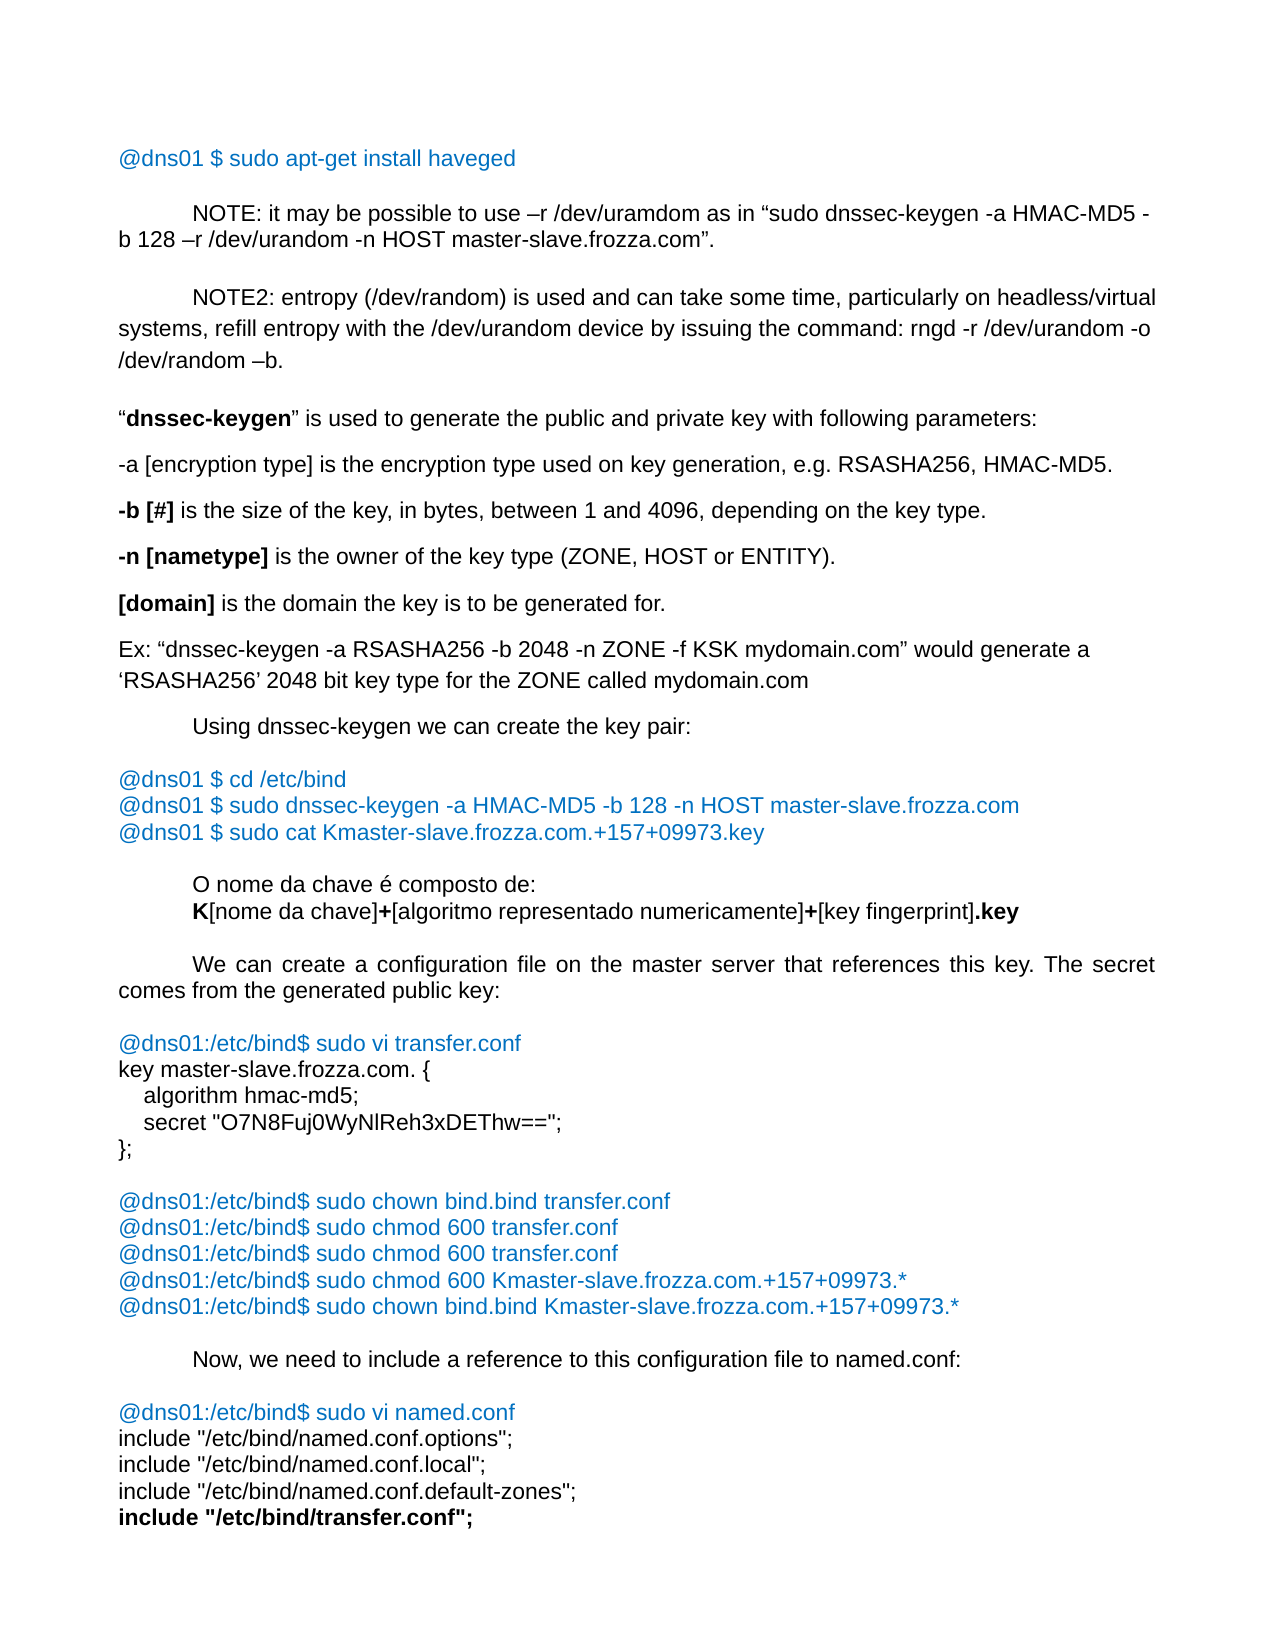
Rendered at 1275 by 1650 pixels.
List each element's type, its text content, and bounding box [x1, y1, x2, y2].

text [domain] is the domain the key is to be generated for. [118, 589, 1157, 616]
text @dns01:/etc/bind$ sudo chmod 600 transfer.conf [118, 1240, 1157, 1267]
text @dns01:/etc/bind$ sudo chown bind.bind Kmaster-slave.frozza.com.+157+09973.* [118, 1293, 1157, 1319]
text include "/etc/bind/named.conf.options"; [118, 1425, 1157, 1451]
text include "/etc/bind/named.conf.local"; [118, 1451, 1157, 1478]
text @dns01:/etc/bind$ sudo vi transfer.conf [118, 1029, 1157, 1056]
text secret "O7N8Fuj0WyNlReh3xDEThw=="; [118, 1109, 1157, 1135]
text Now, we need to include a reference to this configuration file to named.conf: [118, 1346, 1157, 1372]
text K[nome da chave]+[algoritmo representado numericamente]+[key fingerprint].key [118, 898, 1157, 924]
text @dns01:/etc/bind$ sudo vi named.conf [118, 1398, 1157, 1425]
text key master-slave.frozza.com. { [118, 1056, 1157, 1082]
text @dns01 $ sudo dnssec-keygen -a HMAC-MD5 -b 128 -n HOST master-slave.frozza.com [118, 792, 1157, 819]
text O nome da chave é composto de: [118, 871, 1157, 898]
text Ex: “dnssec-keygen -a RSASHA256 -b 2048 -n ZONE -f KSK mydomain.com” would generate a ‘RSASHA256’ 2048 bit key type for the ZONE called mydomain.com [118, 636, 1157, 693]
text -b [#] is the size of the key, in bytes, between 1 and 4096, depending on the key type. [118, 497, 1157, 523]
text }; [118, 1135, 1157, 1161]
text include "/etc/bind/transfer.conf"; [118, 1504, 1157, 1530]
text include "/etc/bind/named.conf.default-zones"; [118, 1478, 1157, 1504]
text Using dnssec-keygen we can create the key pair: [118, 713, 1157, 740]
text -a [encryption type] is the encryption type used on key generation, e.g. RSASHA256, HMAC-MD5. [118, 451, 1157, 477]
text @dns01:/etc/bind$ sudo chmod 600 transfer.conf [118, 1214, 1157, 1240]
text We can create a configuration file on the master server that references this key. The secret comes from the generated public key: [118, 951, 1157, 1003]
text -n [nametype] is the owner of the key type (ZONE, HOST or ENTITY). [118, 543, 1157, 570]
text algorithm hmac-md5; [118, 1082, 1157, 1109]
text @dns01 $ cd /etc/bind [118, 766, 1157, 792]
text NOTE2: entropy (/dev/random) is used and can take some time, particularly on headless/virtual systems, refill entropy with the /dev/urandom device by issuing the command: rngd -r /dev/urandom -o /dev/random –b. [118, 284, 1157, 373]
text NOTE: it may be possible to use –r /dev/uramdom as in “sudo dnssec-keygen -a HMAC-MD5 -b 128 –r /dev/urandom -n HOST master-slave.frozza.com”. [118, 199, 1157, 252]
text @dns01 $ sudo cat Kmaster-slave.frozza.com.+157+09973.key [118, 819, 1157, 845]
text “dnssec-keygen” is used to generate the public and private key with following parameters: [118, 405, 1157, 431]
text @dns01:/etc/bind$ sudo chown bind.bind transfer.conf [118, 1188, 1157, 1214]
text @dns01:/etc/bind$ sudo chmod 600 Kmaster-slave.frozza.com.+157+09973.* [118, 1267, 1157, 1293]
text @dns01 $ sudo apt-get install haveged [118, 144, 1157, 171]
